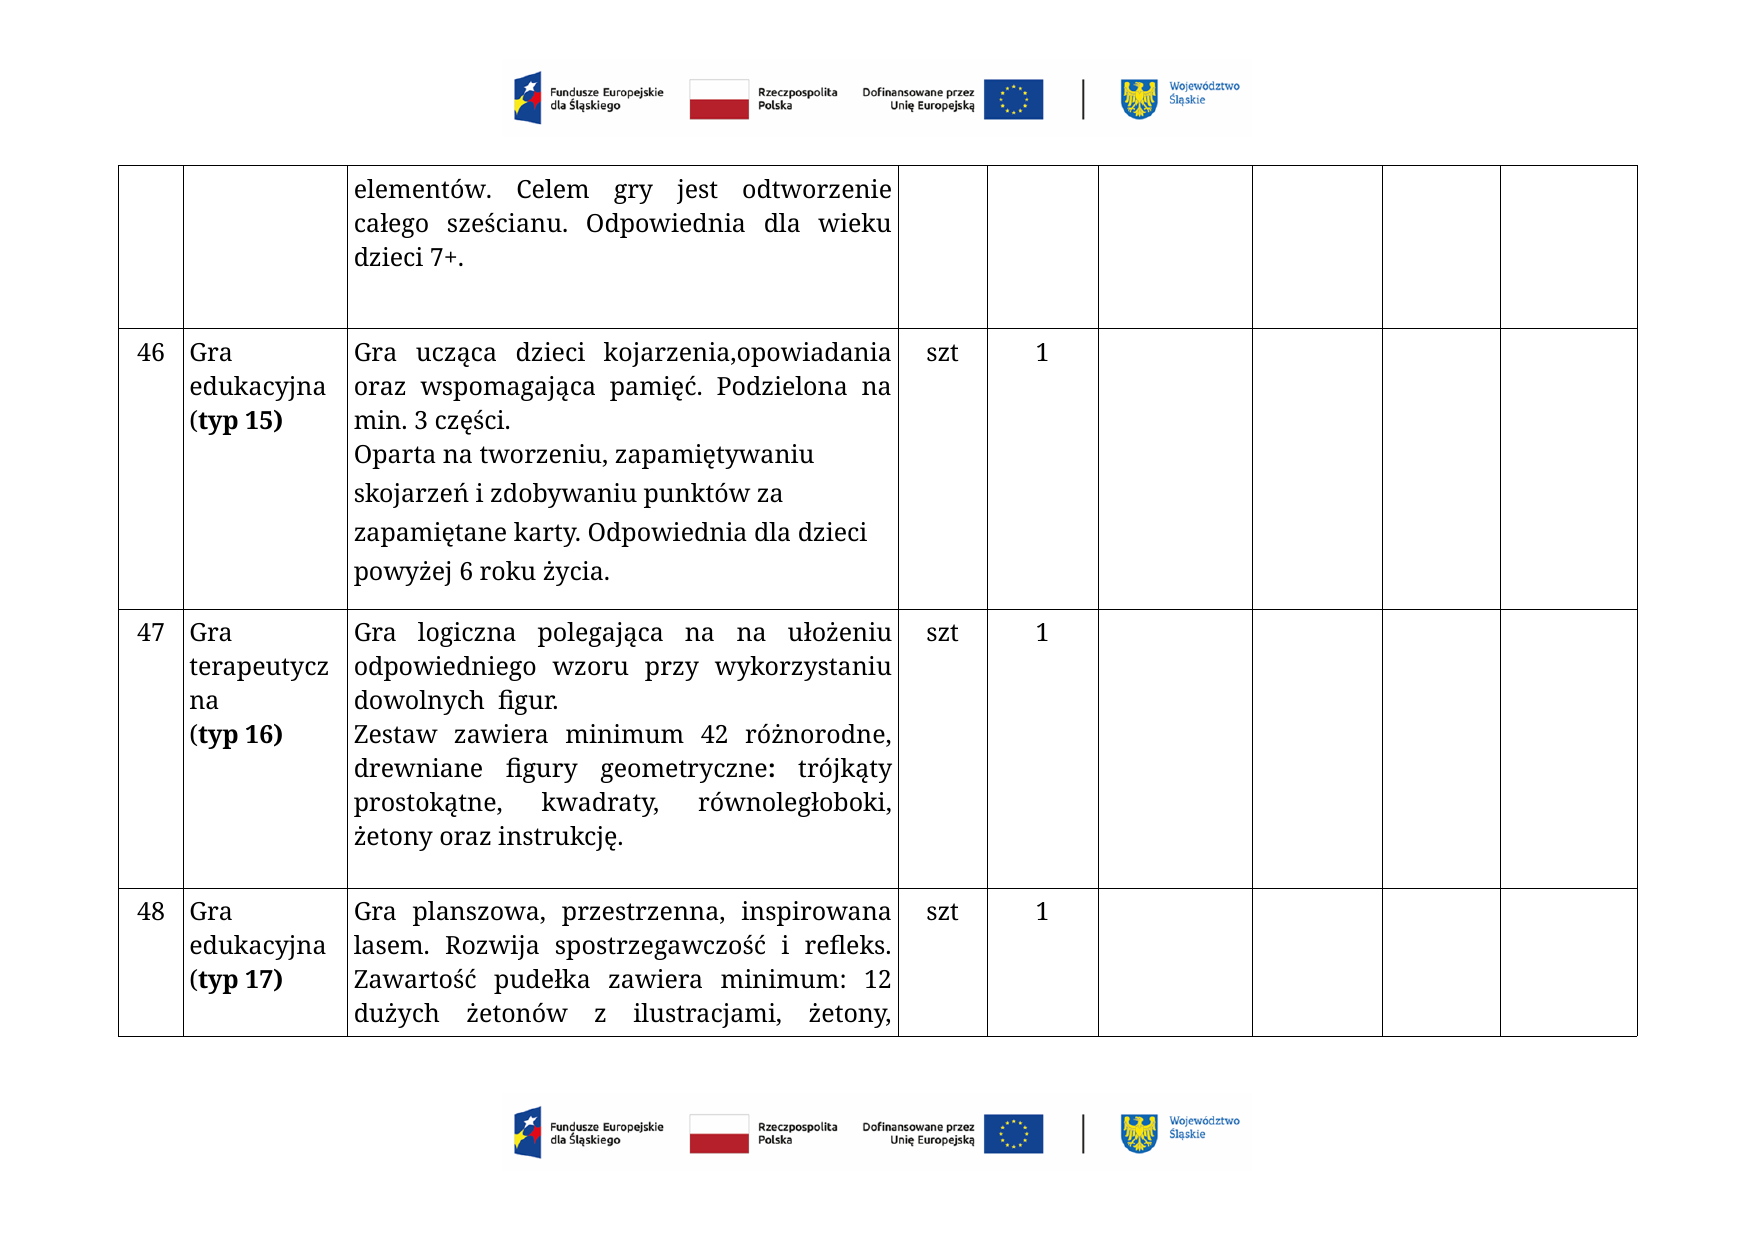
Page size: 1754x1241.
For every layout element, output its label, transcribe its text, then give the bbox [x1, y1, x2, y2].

table_cell [1253, 166, 1382, 328]
table_cell szt [899, 889, 987, 1036]
table_cell [1501, 610, 1637, 888]
table_cell [1383, 329, 1500, 608]
table_cell Gra edukacyjna (typ 17) [184, 889, 347, 1036]
table_cell [899, 166, 987, 328]
table_cell szt [899, 610, 987, 888]
picture [502, 59, 1252, 137]
table_cell [1253, 329, 1382, 608]
table_cell [988, 166, 1098, 328]
table_cell Gra planszowa, przestrzenna, inspirowana lasem. Rozwija spostrzegawczość i refleks. Zawartość pudełka zawiera minimum: 12 dużych żetonów z ilustracjami, żetony, [348, 889, 898, 1036]
table_cell Gra ucząca dzieci kojarzenia,opowiadania oraz wspomagająca pamięć. Podzielona na min. 3 części. Oparta na tworzeniu, zapamiętywaniu skojarzeń i zdobywaniu punktów za zapamiętane karty. Odpowiednia dla dzieci powyżej 6 roku życia. [348, 329, 898, 608]
table_cell elementów. Celem gry jest odtworzenie całego sześcianu. Odpowiednia dla wieku dzieci 7+. [348, 166, 898, 328]
table_cell [1253, 610, 1382, 888]
table_cell szt [899, 329, 987, 608]
table_cell [119, 166, 183, 328]
table_cell [1501, 166, 1637, 328]
table_cell [1501, 889, 1637, 1036]
table_cell 1 [988, 889, 1098, 1036]
table_cell [1099, 329, 1252, 608]
table_cell [1099, 610, 1252, 888]
table_cell Gra logiczna polegająca na na ułożeniu odpowiedniego wzoru przy wykorzystaniu dowolnych figur. Zestaw zawiera minimum 42 różnorodne, drewniane figury geometryczne: trójkąty prostokątne, kwadraty, równoległoboki, żetony oraz instrukcję. [348, 610, 898, 888]
table_cell 48 [119, 889, 183, 1036]
table_cell 47 [119, 610, 183, 888]
table_cell [1253, 889, 1382, 1036]
table_cell 1 [988, 329, 1098, 608]
table_cell 46 [119, 329, 183, 608]
table_cell [1099, 889, 1252, 1036]
table_cell Gra terapeutyczna (typ 16) [184, 610, 347, 888]
table_cell [1383, 610, 1500, 888]
table_cell [184, 166, 347, 328]
table_cell [1501, 329, 1637, 608]
table_cell 1 [988, 610, 1098, 888]
table_cell [1383, 889, 1500, 1036]
table_cell [1383, 166, 1500, 328]
picture [502, 1093, 1252, 1171]
table_cell Gra edukacyjna (typ 15) [184, 329, 347, 608]
table_cell [1099, 166, 1252, 328]
